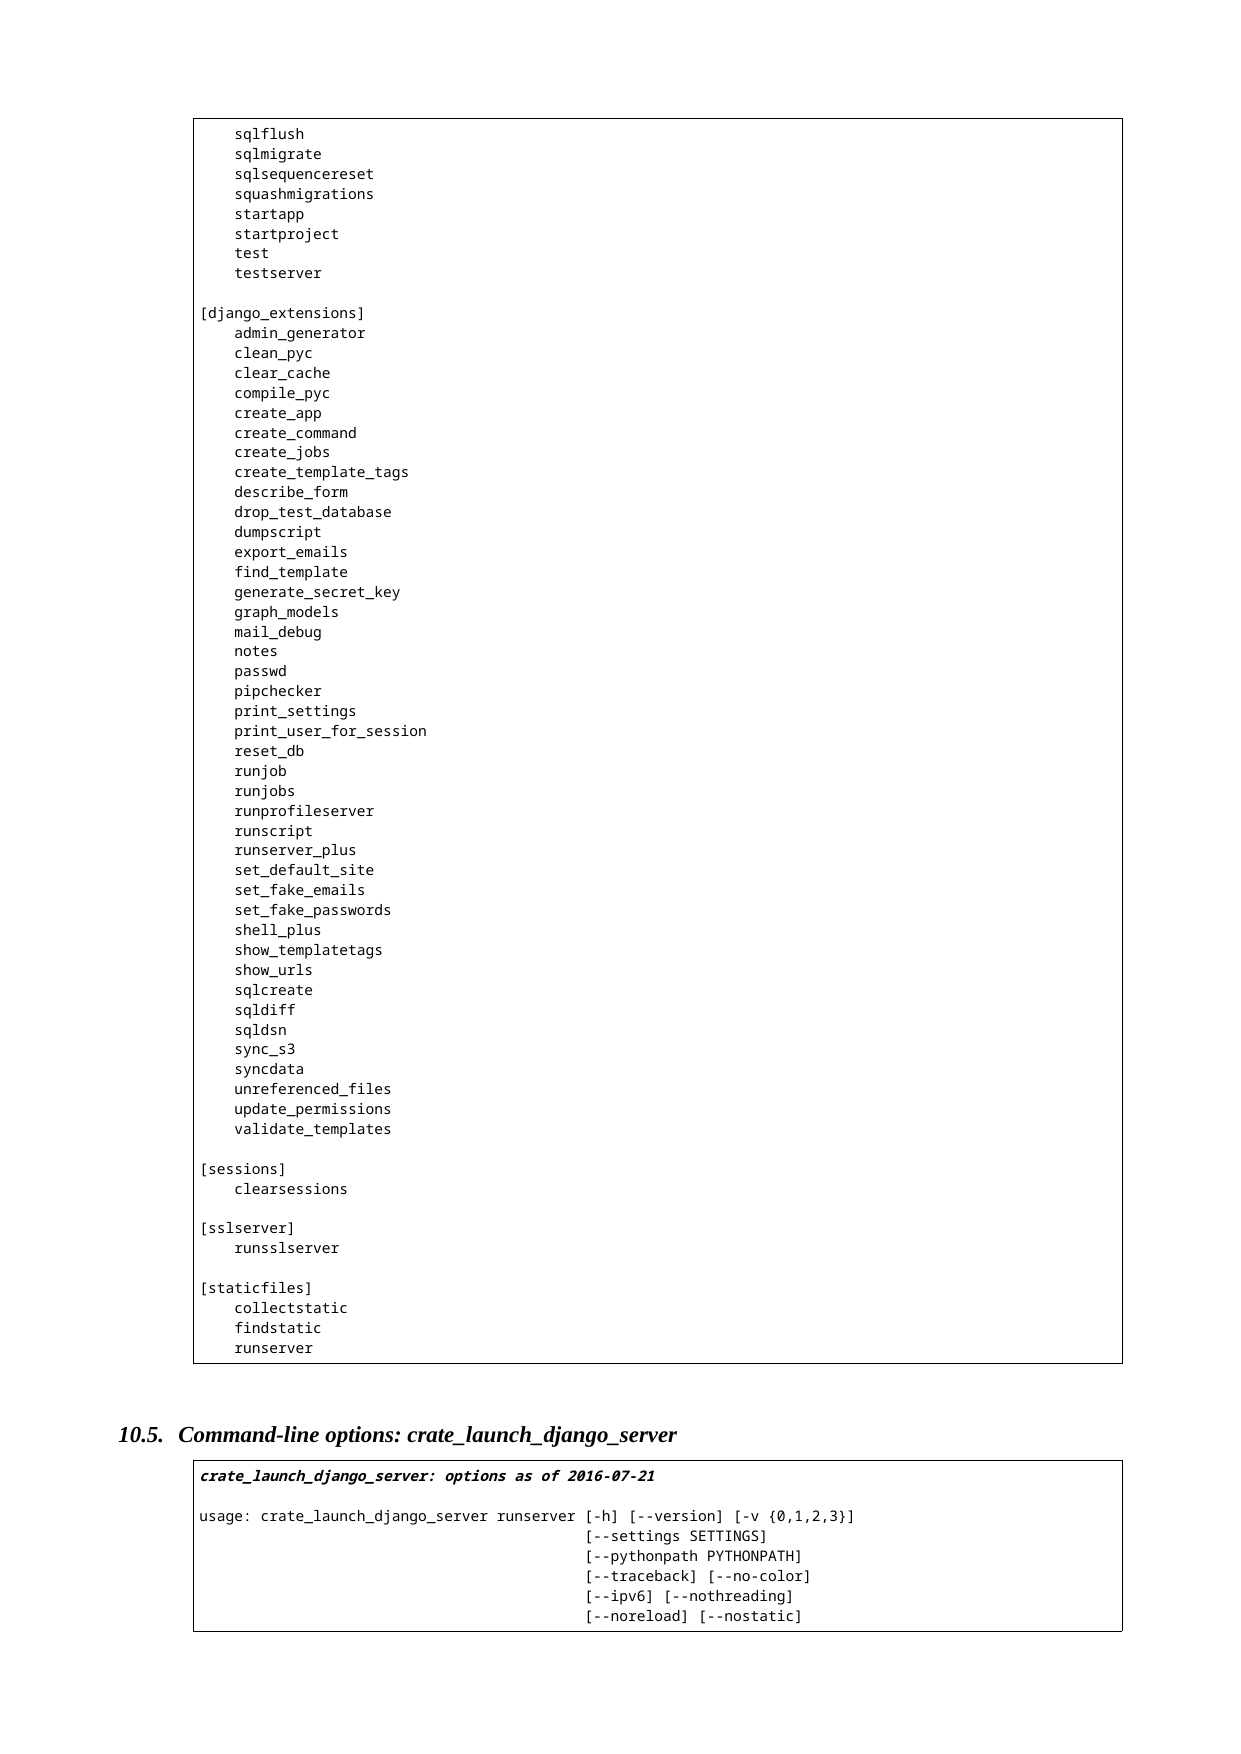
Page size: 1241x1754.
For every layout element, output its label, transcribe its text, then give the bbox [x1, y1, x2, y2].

subtitle Command-line options: crate_launch_django_server [118, 1421, 1122, 1448]
table_header sqlflush sqlmigrate sqlsequencereset squashmigrations startapp startproject test testserver [django_extensions] admin_generator clean_pyc clear_cache compile_pyc create_app create_command create_jobs create_template_tags describe_form drop_test_database dumpscript export_emails find_template generate_secret_key graph_models mail_debug notes passwd pipchecker print_settings print_user_for_session reset_db runjob runjobs runprofileserver runscript runserver_plus set_default_site set_fake_emails set_fake_passwords shell_plus show_templatetags show_urls sqlcreate sqldiff sqldsn sync_s3 syncdata unreferenced_files update_permissions validate_templates [sessions] clearsessions [sslserver] runsslserver [staticfiles] collectstatic findstatic runserver [194, 119, 1122, 1363]
table_header crate_launch_django_server: options as of 2016-07-21 usage: crate_launch_django_server runserver [-h] [--version] [-v {0,1,2,3}] [--settings SETTINGS] [--pythonpath PYTHONPATH] [--traceback] [--no-color] [--ipv6] [--nothreading] [--noreload] [--nostatic] [194, 1461, 1122, 1631]
